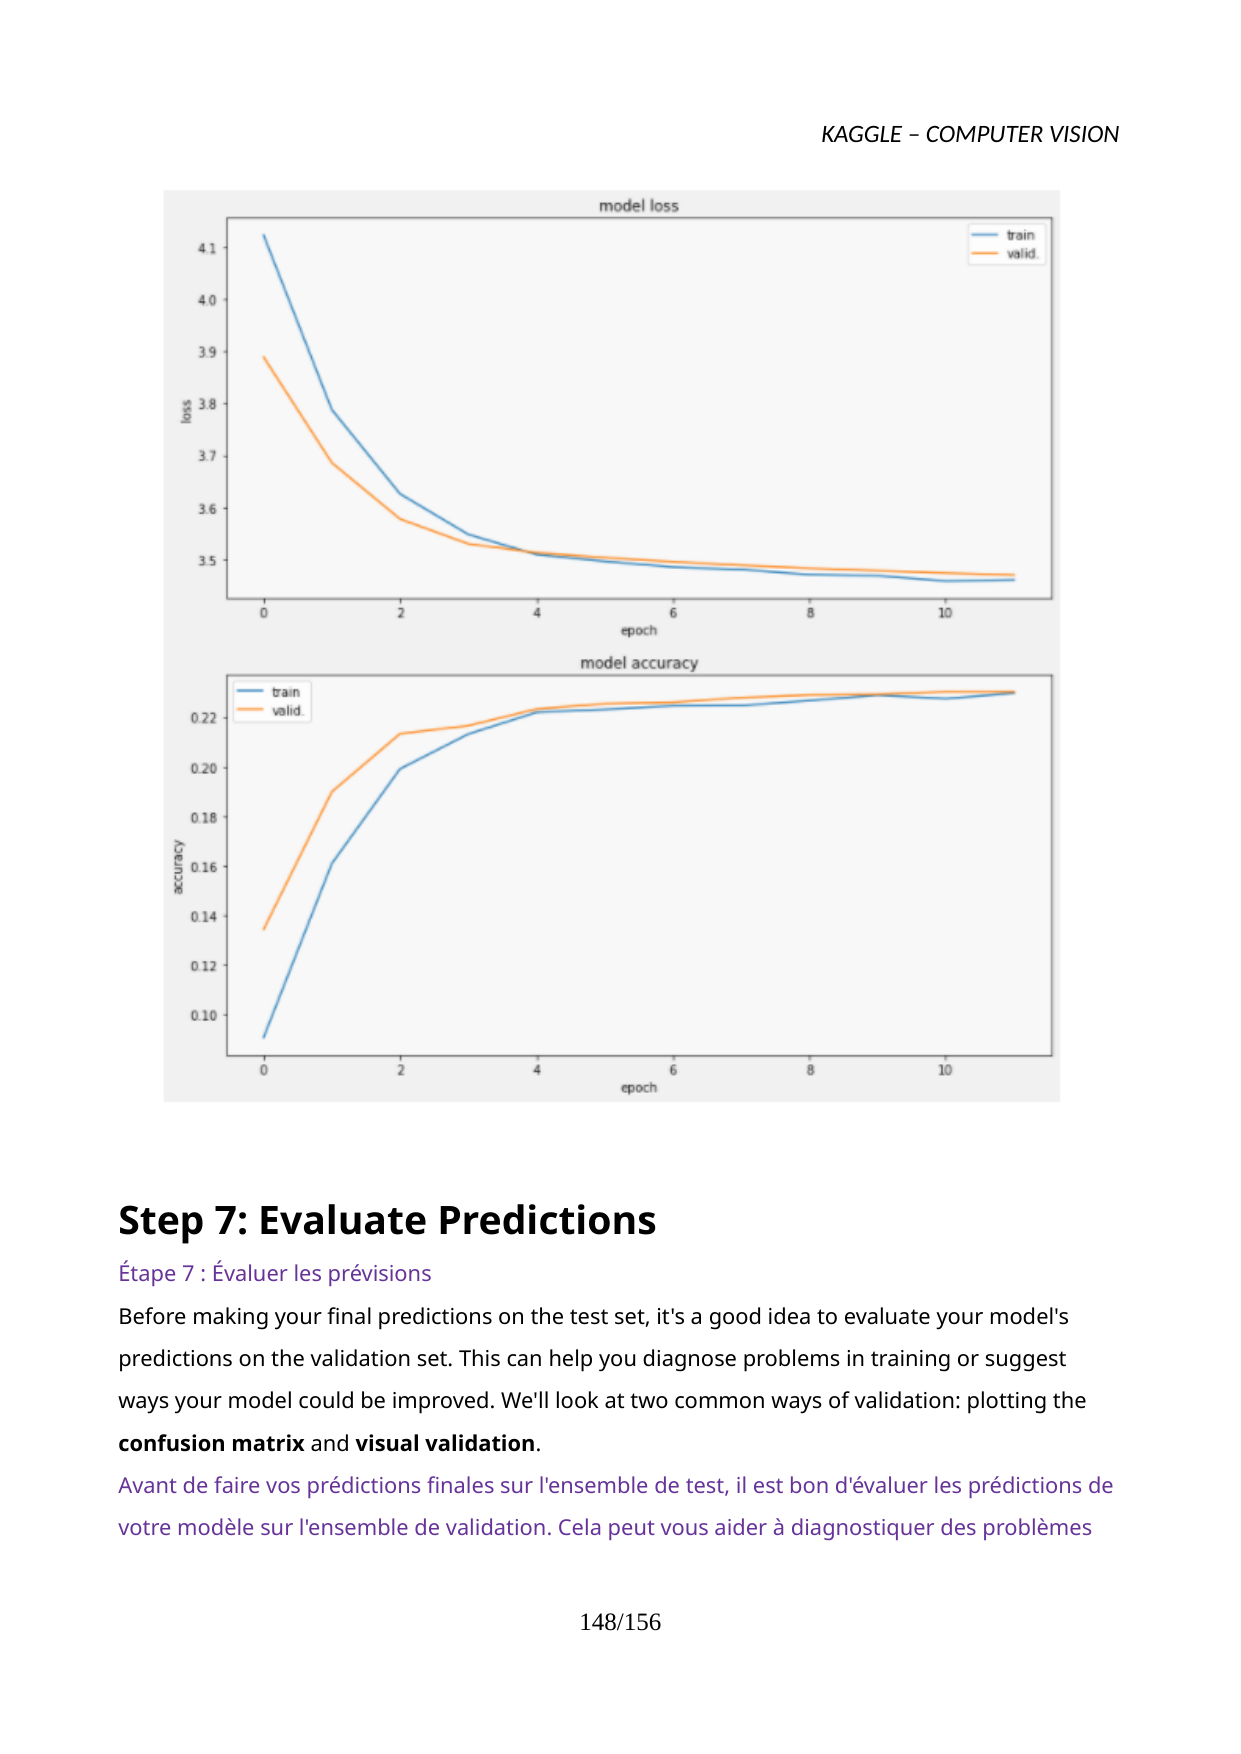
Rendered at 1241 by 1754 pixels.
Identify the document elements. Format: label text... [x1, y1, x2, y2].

picture [153, 178, 1087, 1121]
subtitle Step 7: Evaluate Predictions [118, 1193, 1122, 1246]
text Before making your final predictions on the test set, it's a good idea to evaluate your model's predictions on the validation set. This can help you diagnose problems in training or suggest ways your model could be improved. We'll look at two common ways of validation: plotting the confusion matrix and visual validation. [118, 1301, 1122, 1457]
text Avant de faire vos prédictions finales sur l'ensemble de test, il est bon d'évaluer les prédictions de votre modèle sur l'ensemble de validation. Cela peut vous aider à diagnostiquer des problèmes [118, 1470, 1122, 1542]
text Étape 7 : Évaluer les prévisions [118, 1258, 1122, 1288]
